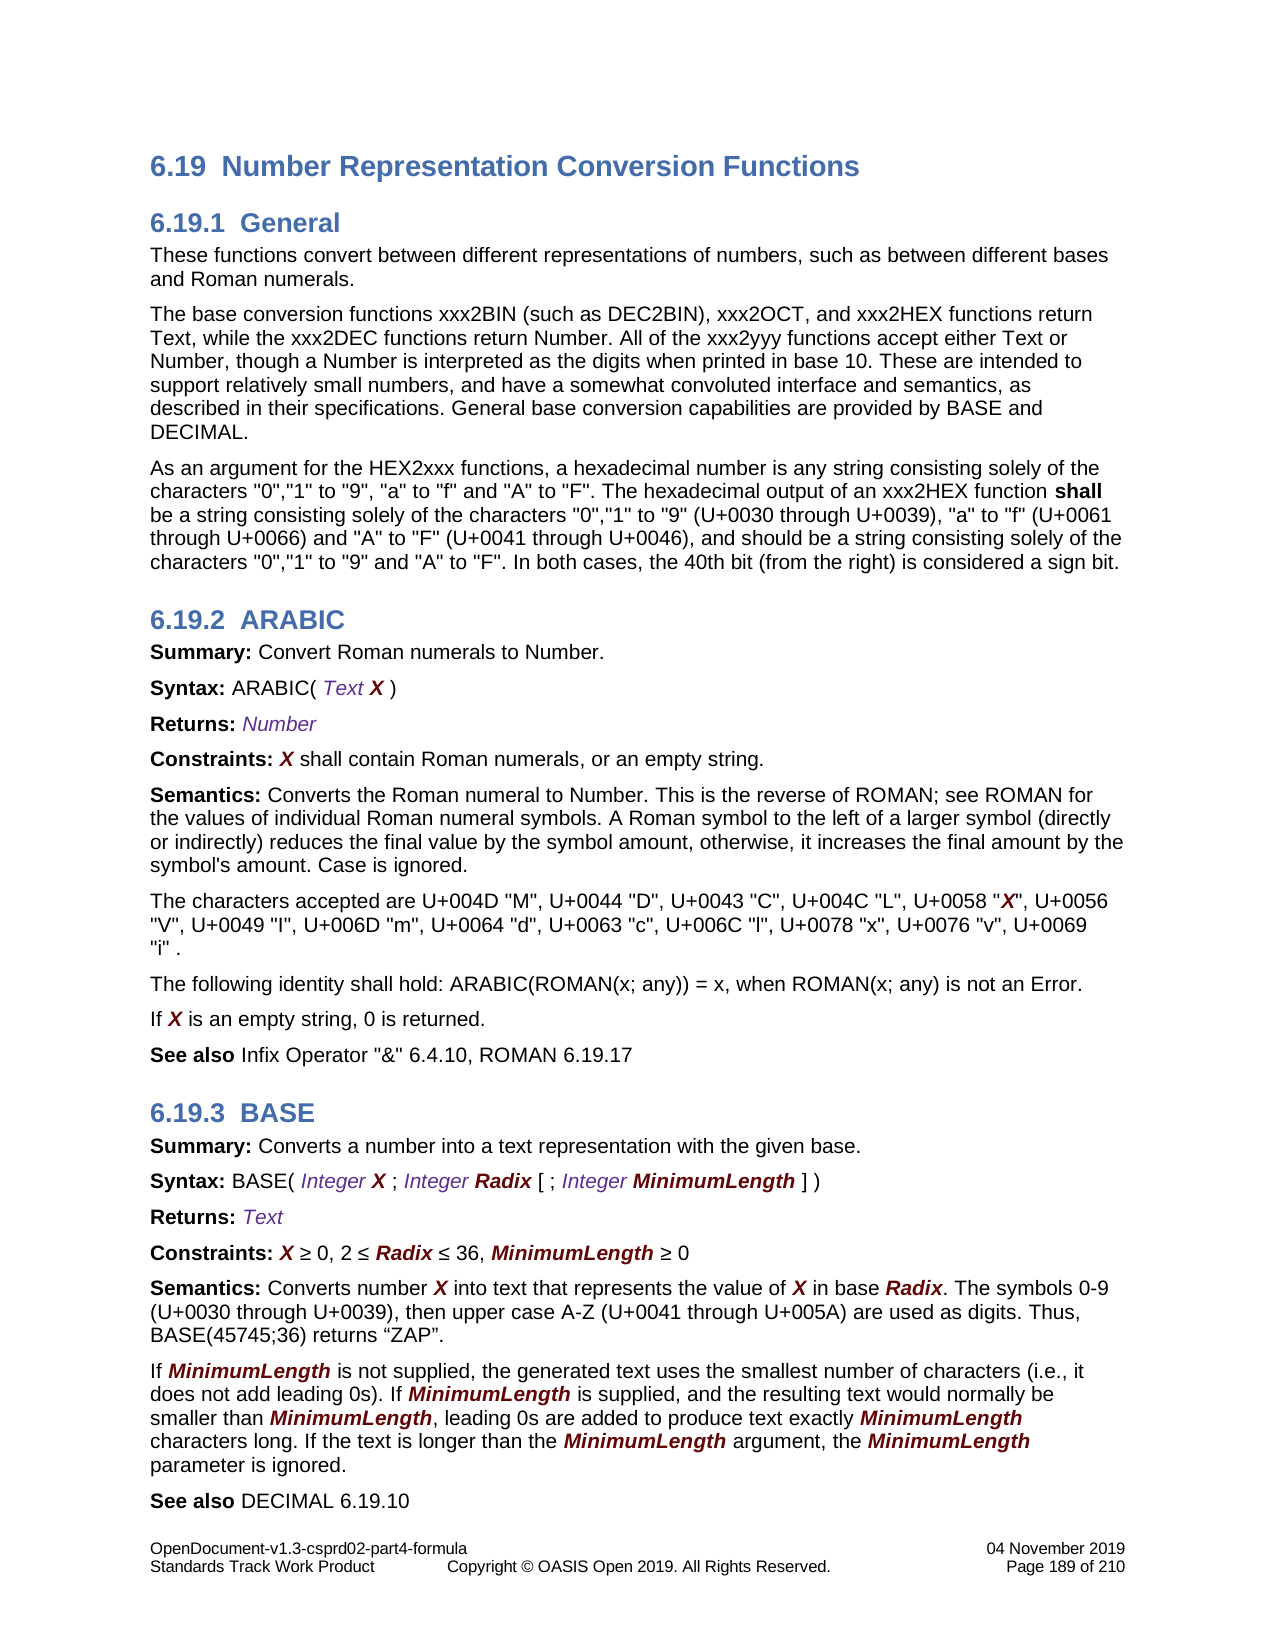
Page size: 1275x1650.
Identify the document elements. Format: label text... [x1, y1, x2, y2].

text If MinimumLength is not supplied, the generated text uses the smallest number of characters (i.e., it does not add leading 0s). If MinimumLength is supplied, and the resulting text would normally be smaller than MinimumLength, leading 0s are added to produce text exactly MinimumLength characters long. If the text is longer than the MinimumLength argument, the MinimumLength parameter is ignored. [150, 1359, 1125, 1477]
subtitle ARABIC [150, 605, 1125, 635]
text If X is an empty string, 0 is returned. [150, 1008, 1125, 1031]
text Returns: Number [150, 712, 1125, 736]
text As an argument for the HEX2xxx functions, a hexadecimal number is any string consisting solely of the characters "0","1" to "9", "a" to "f" and "A" to "F". The hexadecimal output of an xxx2HEX function shall be a string consisting solely of the characters "0","1" to "9" (U+0030 through U+0039), "a" to "f" (U+0061 through U+0066) and "A" to "F" (U+0041 through U+0046), and should be a string consisting solely of the characters "0","1" to "9" and "A" to "F". In both cases, the 40th bit (from the right) is considered a sign bit. [150, 456, 1125, 574]
text Syntax: BASE( Integer X ; Integer Radix [ ; Integer MinimumLength ] ) [150, 1170, 1125, 1193]
text Summary: Convert Roman numerals to Number. [150, 641, 1125, 664]
text Semantics: Converts the Roman numeral to Number. This is the reverse of ROMAN; see ROMAN for the values of individual Roman numeral symbols. A Roman symbol to the left of a larger symbol (directly or indirectly) reduces the final value by the symbol amount, otherwise, it increases the final amount by the symbol's amount. Case is ignored. [150, 783, 1125, 877]
subtitle Number Representation Conversion Functions [150, 150, 1125, 182]
text The following identity shall hold: ARABIC(ROMAN(x; any)) = x, when ROMAN(x; any) is not an Error. [150, 972, 1125, 996]
text Summary: Converts a number into a text representation with the given base. [150, 1134, 1125, 1158]
text These functions convert between different representations of numbers, such as between different bases and Roman numerals. [150, 243, 1125, 291]
text Returns: Text [150, 1205, 1125, 1229]
text Constraints: X shall contain Roman numerals, or an empty string. [150, 748, 1125, 771]
text See also Infix Operator "&" 6.4.10, ROMAN 6.19.17 [150, 1043, 1125, 1067]
text See also DECIMAL 6.19.10 [150, 1489, 1125, 1513]
text The base conversion functions xxx2BIN (such as DEC2BIN), xxx2OCT, and xxx2HEX functions return Text, while the xxx2DEC functions return Number. All of the xxx2yyy functions accept either Text or Number, though a Number is interpreted as the digits when printed in base 10. These are intended to support relatively small numbers, and have a somewhat convoluted interface and semantics, as described in their specifications. General base conversion capabilities are provided by BASE and DECIMAL. [150, 303, 1125, 444]
subtitle BASE [150, 1098, 1125, 1128]
text Syntax: ARABIC( Text X ) [150, 676, 1125, 700]
text Constraints: X ≥ 0, 2 ≤ Radix ≤ 36, MinimumLength ≥ 0 [150, 1241, 1125, 1264]
text The characters accepted are U+004D "M", U+0044 "D", U+0043 "C", U+004C "L", U+0058 "X", U+0056 "V", U+0049 "I", U+006D "m", U+0064 "d", U+0063 "c", U+006C "l", U+0078 "x", U+0076 "v", U+0069 "i" . [150, 889, 1125, 960]
subtitle General [150, 207, 1125, 237]
text Semantics: Converts number X into text that represents the value of X in base Radix. The symbols 0-9 (U+0030 through U+0039), then upper case A-Z (U+0041 through U+005A) are used as digits. Thus, BASE(45745;36) returns “ZAP”. [150, 1277, 1125, 1347]
